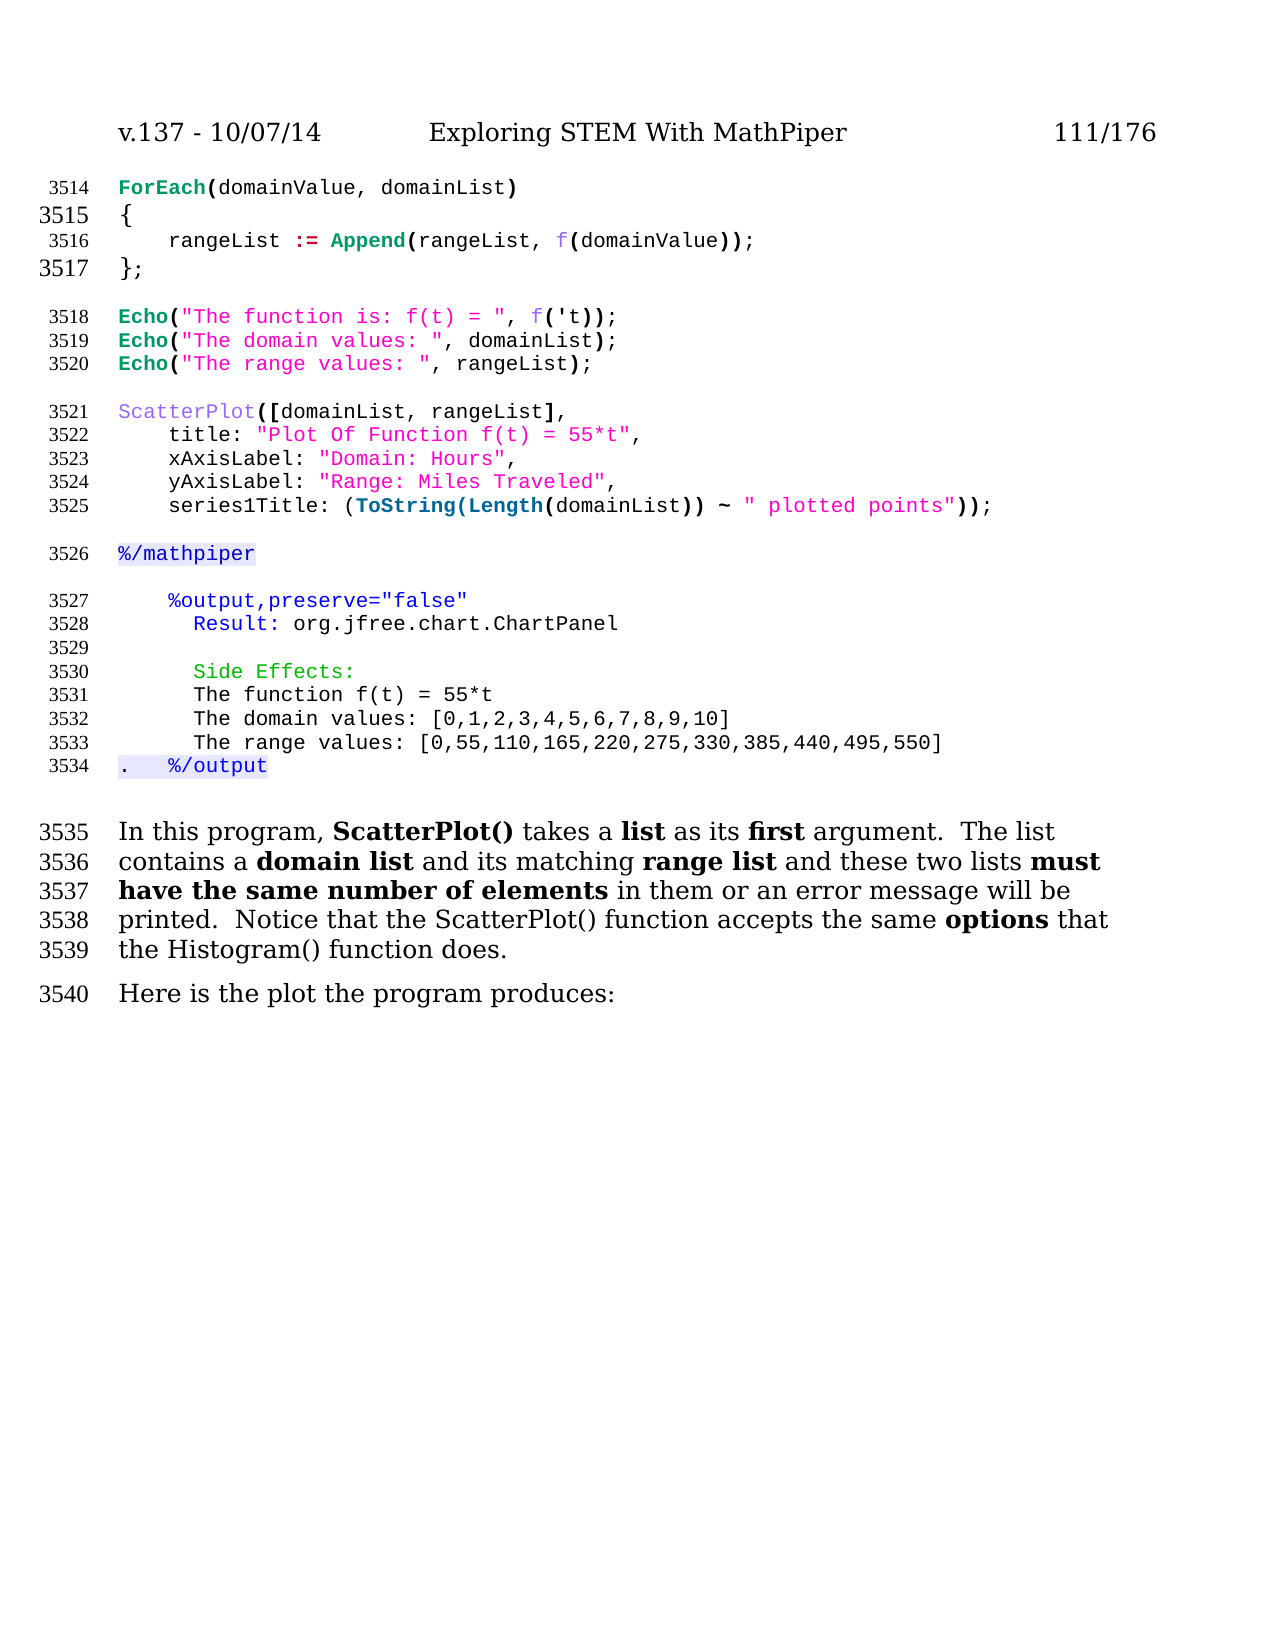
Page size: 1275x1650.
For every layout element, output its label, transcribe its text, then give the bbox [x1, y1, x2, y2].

text In this program, ScatterPlot() takes a list as its first argument. The list contains a domain list and its matching range list and these two lists must have the same number of elements in them or an error message will be printed. Notice that the ScatterPlot() function accepts the same options that the Histogram() function does. [118, 817, 1157, 964]
text { [118, 200, 1157, 229]
text Here is the plot the program produces: [118, 979, 1157, 1008]
text %output,preserve="false" [118, 590, 1157, 613]
text . %/output [118, 755, 1157, 779]
text Echo("The domain values: ", domainList); [118, 330, 1157, 353]
text ForEach(domainValue, domainList) [118, 177, 1157, 200]
text Side Effects: [118, 661, 1157, 684]
text %/mathpiper [118, 542, 1157, 566]
text The domain values: [0,1,2,3,4,5,6,7,8,9,10] [118, 708, 1157, 732]
text yAxisLabel: "Range: Miles Traveled", [118, 472, 1157, 495]
text ScatterPlot([domainList, rangeList], [118, 401, 1157, 424]
text Echo("The range values: ", rangeList); [118, 353, 1157, 377]
text }; [118, 253, 1157, 282]
text The function f(t) = 55*t [118, 684, 1157, 708]
text series1Title: (ToString(Length(domainList)) ~ " plotted points")); [118, 495, 1157, 519]
text title: "Plot Of Function f(t) = 55*t", [118, 424, 1157, 448]
text Result: org.jfree.chart.ChartPanel [118, 613, 1157, 637]
text The range values: [0,55,110,165,220,275,330,385,440,495,550] [118, 732, 1157, 755]
text Echo("The function is: f(t) = ", f('t)); [118, 306, 1157, 330]
text xAxisLabel: "Domain: Hours", [118, 448, 1157, 472]
text rangeList := Append(rangeList, f(domainValue)); [118, 229, 1157, 253]
